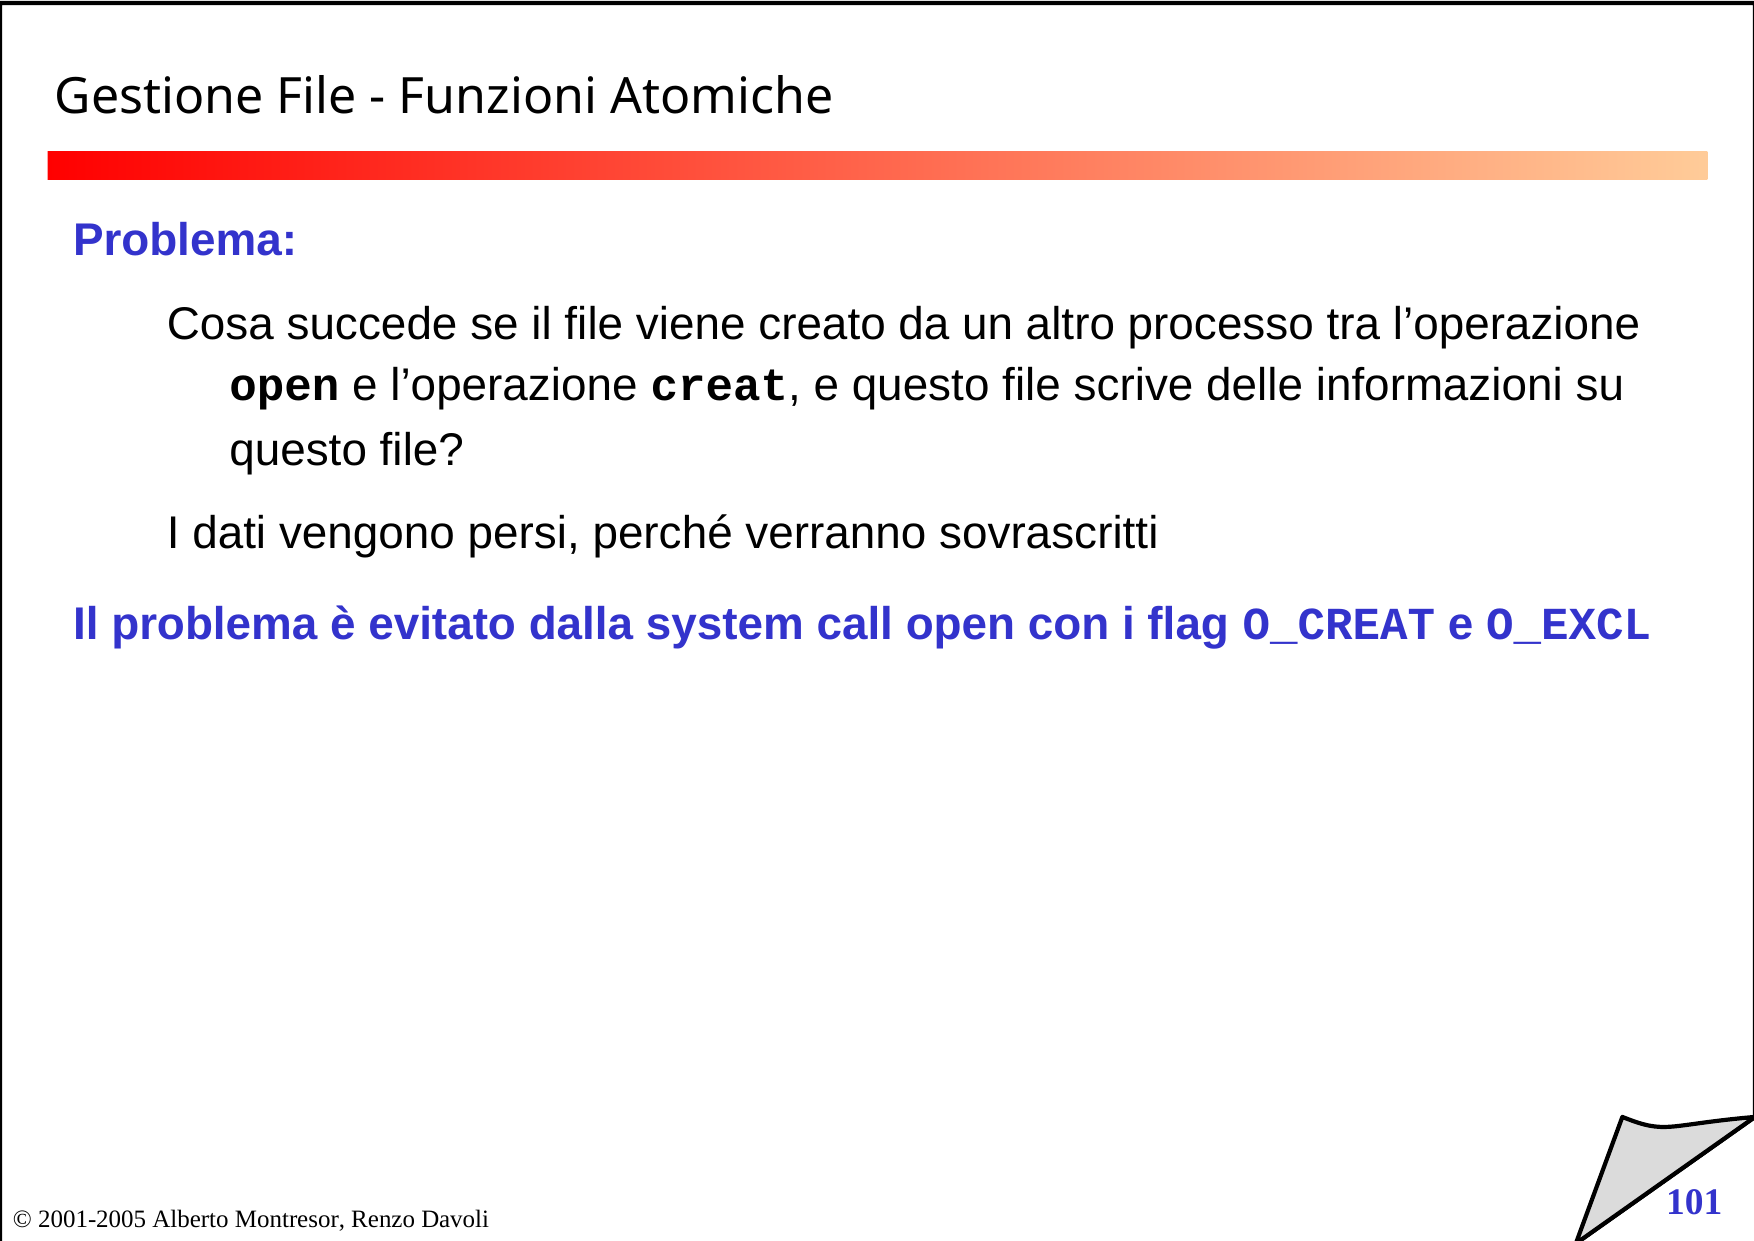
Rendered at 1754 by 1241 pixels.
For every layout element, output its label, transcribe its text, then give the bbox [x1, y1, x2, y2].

title Gestione File - Funzioni Atomiche [40, 49, 1714, 144]
list Problema: Cosa succede se il file viene creato da un altro processo tra l’operazione open e l’operazione creat, e questo file scrive delle informazioni su questo file? I dati vengono persi, perché verranno sovrascritti Il problema è evitato dalla system call open con i flag O_CREAT e O_EXCL [58, 206, 1696, 781]
